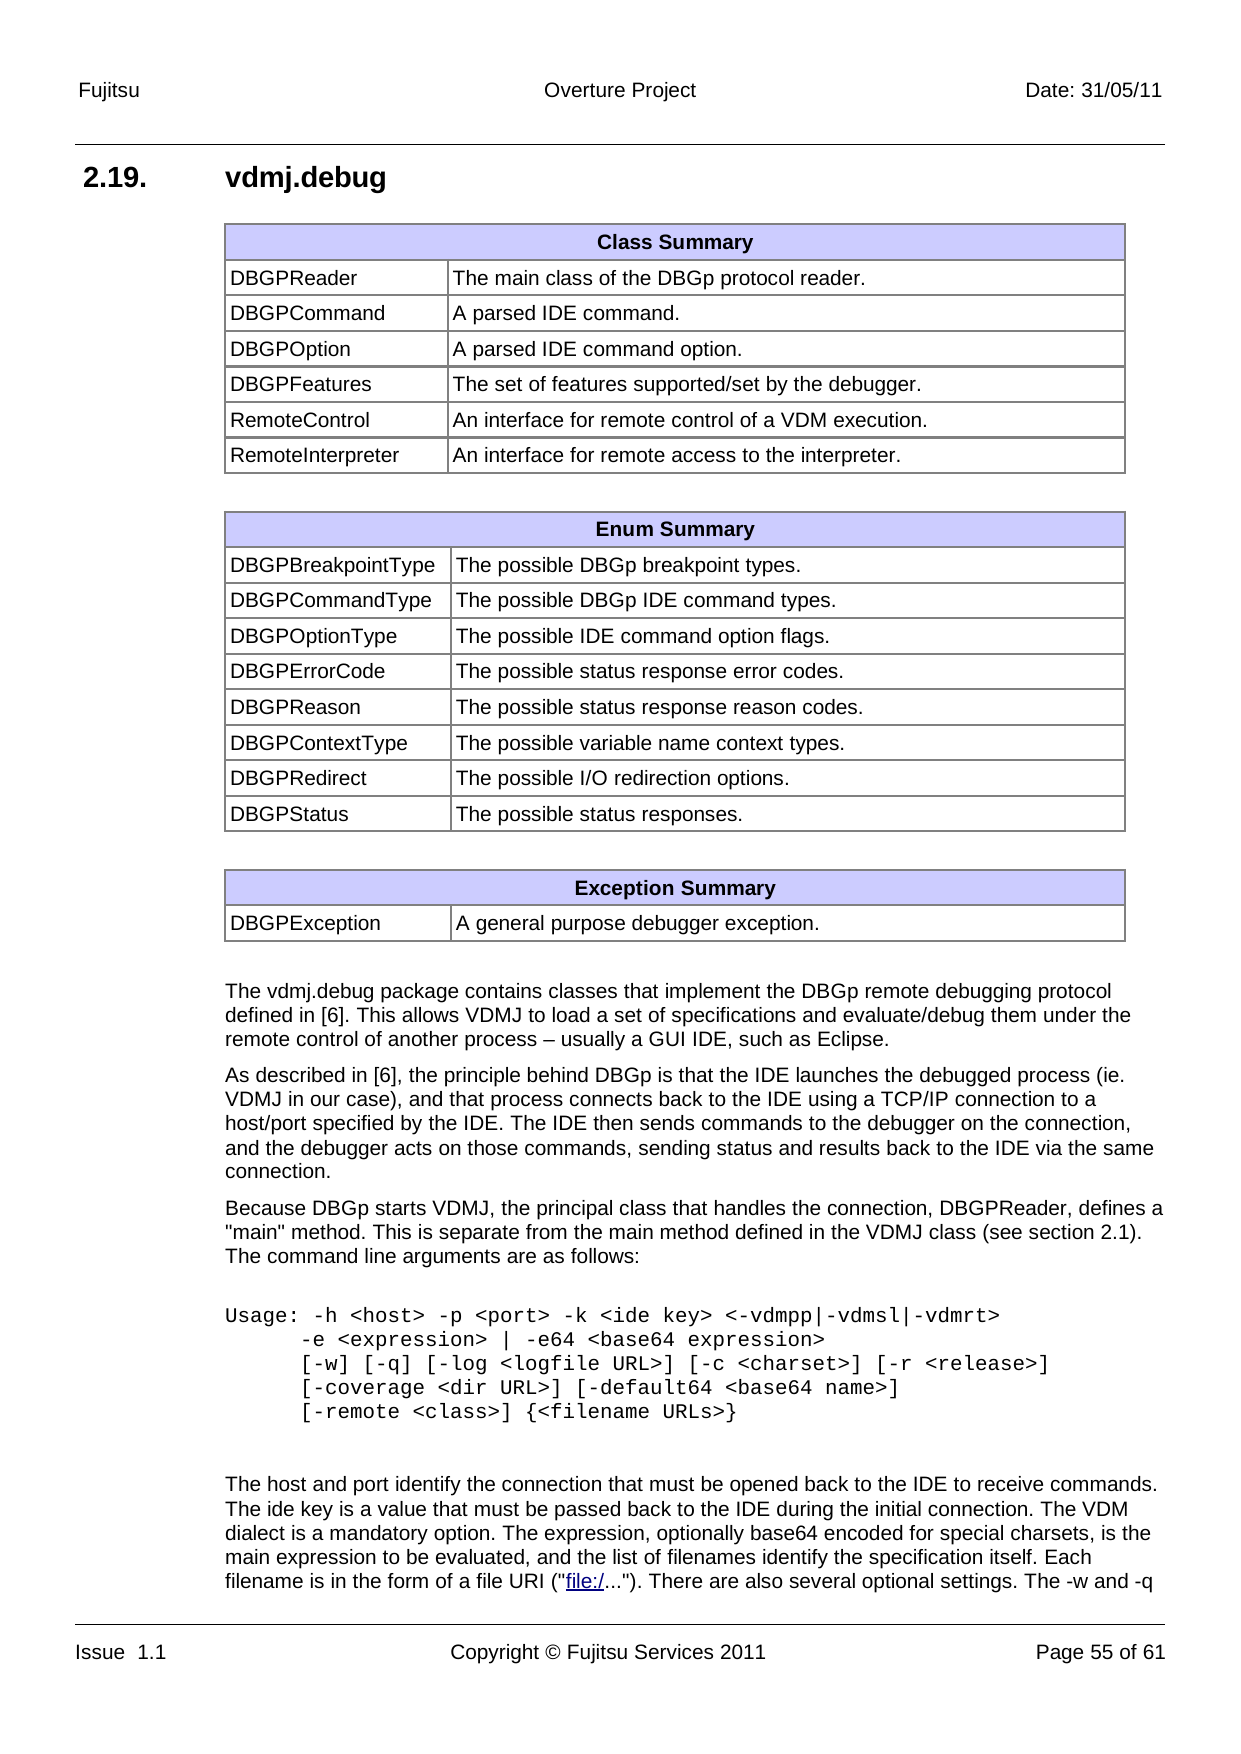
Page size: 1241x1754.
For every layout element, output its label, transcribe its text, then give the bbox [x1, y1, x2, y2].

table_cell The possible status responses. [452, 797, 1124, 830]
table_header Enum Summary [226, 513, 1124, 546]
text -e <expression> | -e64 <base64 expression> [225, 1329, 1165, 1353]
text [-w] [-q] [-log <logfile URL>] [-c <charset>] [-r <release>] [225, 1353, 1165, 1377]
text Because DBGp starts VDMJ, the principal class that handles the connection, DBGPReader, defines a "main" method. This is separate from the main method defined in the VDMJ class (see section 2.1). The command line arguments are as follows: [225, 1196, 1165, 1268]
table_cell RemoteControl [226, 403, 447, 436]
table_cell DBGPCommandType [226, 584, 450, 617]
table_cell The possible DBGp IDE command types. [452, 584, 1124, 617]
table_cell DBGPCommand [226, 296, 447, 330]
table_cell A general purpose debugger exception. [452, 906, 1124, 940]
text [-coverage <dir URL>] [-default64 <base64 name>] [225, 1377, 1165, 1401]
text As described in [6], the principle behind DBGp is that the IDE launches the debugged process (ie. VDMJ in our case), and that process connects back to the IDE using a TCP/IP connection to a host/port specified by the IDE. The IDE then sends commands to the debugger on the connection, and the debugger acts on those commands, sending status and results back to the IDE via the same connection. [225, 1063, 1165, 1183]
table_cell DBGPErrorCode [226, 655, 450, 688]
table_cell A parsed IDE command. [449, 296, 1124, 330]
table_cell The possible status response error codes. [452, 655, 1124, 688]
table_cell The possible DBGp breakpoint types. [452, 548, 1124, 582]
text The host and port identify the connection that must be opened back to the IDE to receive commands. The ide key is a value that must be passed back to the IDE during the initial connection. The VDM dialect is a mandatory option. The expression, optionally base64 encoded for special charsets, is the main expression to be evaluated, and the list of filenames identify the specification itself. Each filename is in the form of a file URI ("file:/..."). There are also several optional settings. The -w and -q [225, 1472, 1165, 1593]
table_cell An interface for remote access to the interpreter. [449, 439, 1124, 472]
table_cell DBGPOptionType [226, 619, 450, 653]
table_cell DBGPReason [226, 690, 450, 724]
table_cell DBGPBreakpointType [226, 548, 450, 582]
table_cell The possible variable name context types. [452, 726, 1124, 759]
table_cell RemoteInterpreter [226, 439, 447, 472]
text Usage: -h <host> -p <port> -k <ide key> <-vdmpp|-vdmsl|-vdmrt> [225, 1305, 1165, 1329]
table_cell DBGPFeatures [226, 368, 447, 401]
table_cell The possible IDE command option flags. [452, 619, 1124, 653]
table_cell DBGPStatus [226, 797, 450, 830]
table_cell The possible I/O redirection options. [452, 761, 1124, 795]
table_cell The possible status response reason codes. [452, 690, 1124, 724]
table_cell DBGPRedirect [226, 761, 450, 795]
table_cell A parsed IDE command option. [449, 332, 1124, 365]
text [-remote <class>] {<filename URLs>} [225, 1401, 1165, 1424]
text The vdmj.debug package contains classes that implement the DBGp remote debugging protocol defined in [6]. This allows VDMJ to load a set of specifications and evaluate/debug them under the remote control of another process – usually a GUI IDE, such as Eclipse. [225, 978, 1165, 1051]
table_cell DBGPReader [226, 261, 447, 294]
table_cell An interface for remote control of a VDM execution. [449, 403, 1124, 436]
table_cell DBGPContextType [226, 726, 450, 759]
table_header Class Summary [226, 225, 1124, 259]
subtitle vdmj.debug [75, 160, 1165, 193]
table_cell The set of features supported/set by the debugger. [449, 368, 1124, 401]
table_header Exception Summary [226, 871, 1124, 904]
table_cell DBGPOption [226, 332, 447, 365]
table_cell The main class of the DBGp protocol reader. [449, 261, 1124, 294]
table_cell DBGPException [226, 906, 450, 940]
